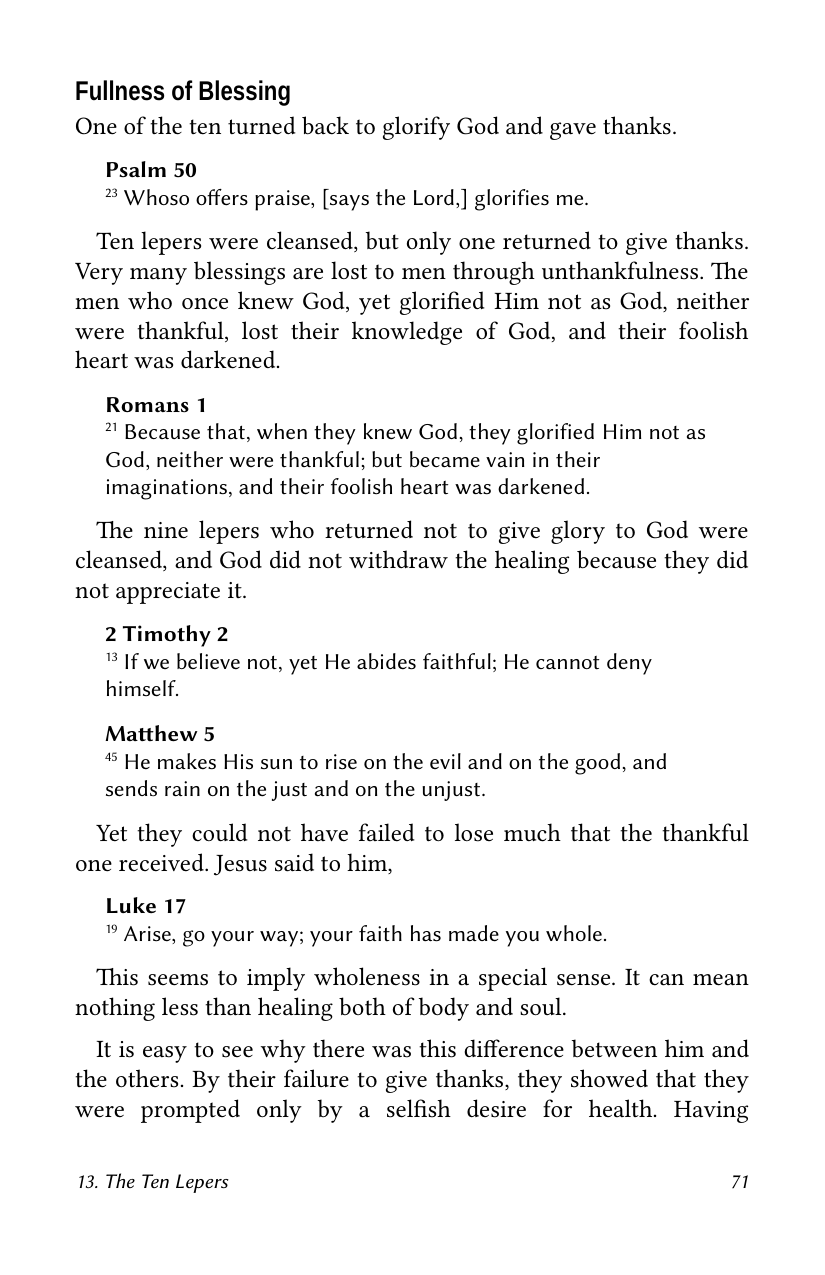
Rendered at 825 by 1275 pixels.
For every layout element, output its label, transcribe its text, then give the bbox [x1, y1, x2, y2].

text 13 If we believe not, yet He abides faithful; He cannot deny himself. [105, 648, 720, 702]
text Luke 17 [105, 893, 750, 919]
text Yet they could not have failed to lose much that the thankful one received. Jesus said to him, [75, 819, 750, 877]
text This seems to imply wholeness in a special sense. It can mean nothing less than healing both of body and soul. [75, 963, 750, 1022]
text 23 Whoso offers praise, [says the Lord,] glorifies me. [105, 184, 720, 211]
subtitle Fullness of Blessing [75, 75, 750, 106]
text The nine lepers who returned not to give glory to God were cleansed, and God did not withdraw the healing because they did not appreciate it. [75, 516, 750, 604]
text Matthew 5 [105, 721, 750, 747]
text One of the ten turned back to glorify God and gave thanks. [75, 112, 750, 141]
text 45 He makes His sun to rise on the evil and on the good, and sends rain on the just and on the unjust. [105, 749, 720, 802]
text Psalm 50 [105, 157, 750, 183]
text Ten lepers were cleansed, but only one returned to give thanks. Very many blessings are lost to men through unthankfulness. The men who once knew God, yet glorified Him not as God, neither were thankful, lost their knowledge of God, and their foolish heart was darkened. [75, 227, 750, 375]
text Romans 1 [105, 391, 750, 418]
text 21 Because that, when they knew God, they glorified Him not as God, neither were thankful; but became vain in their imaginations, and their foolish heart was darkened. [105, 419, 720, 500]
text It is easy to see why there was this difference between him and the others. By their failure to give thanks, they showed that they were prompted only by a selfish desire for health. Having [75, 1035, 750, 1124]
text 2 Timothy 2 [105, 621, 750, 647]
text 19 Arise, go your way; your faith has made you whole. [105, 921, 720, 947]
